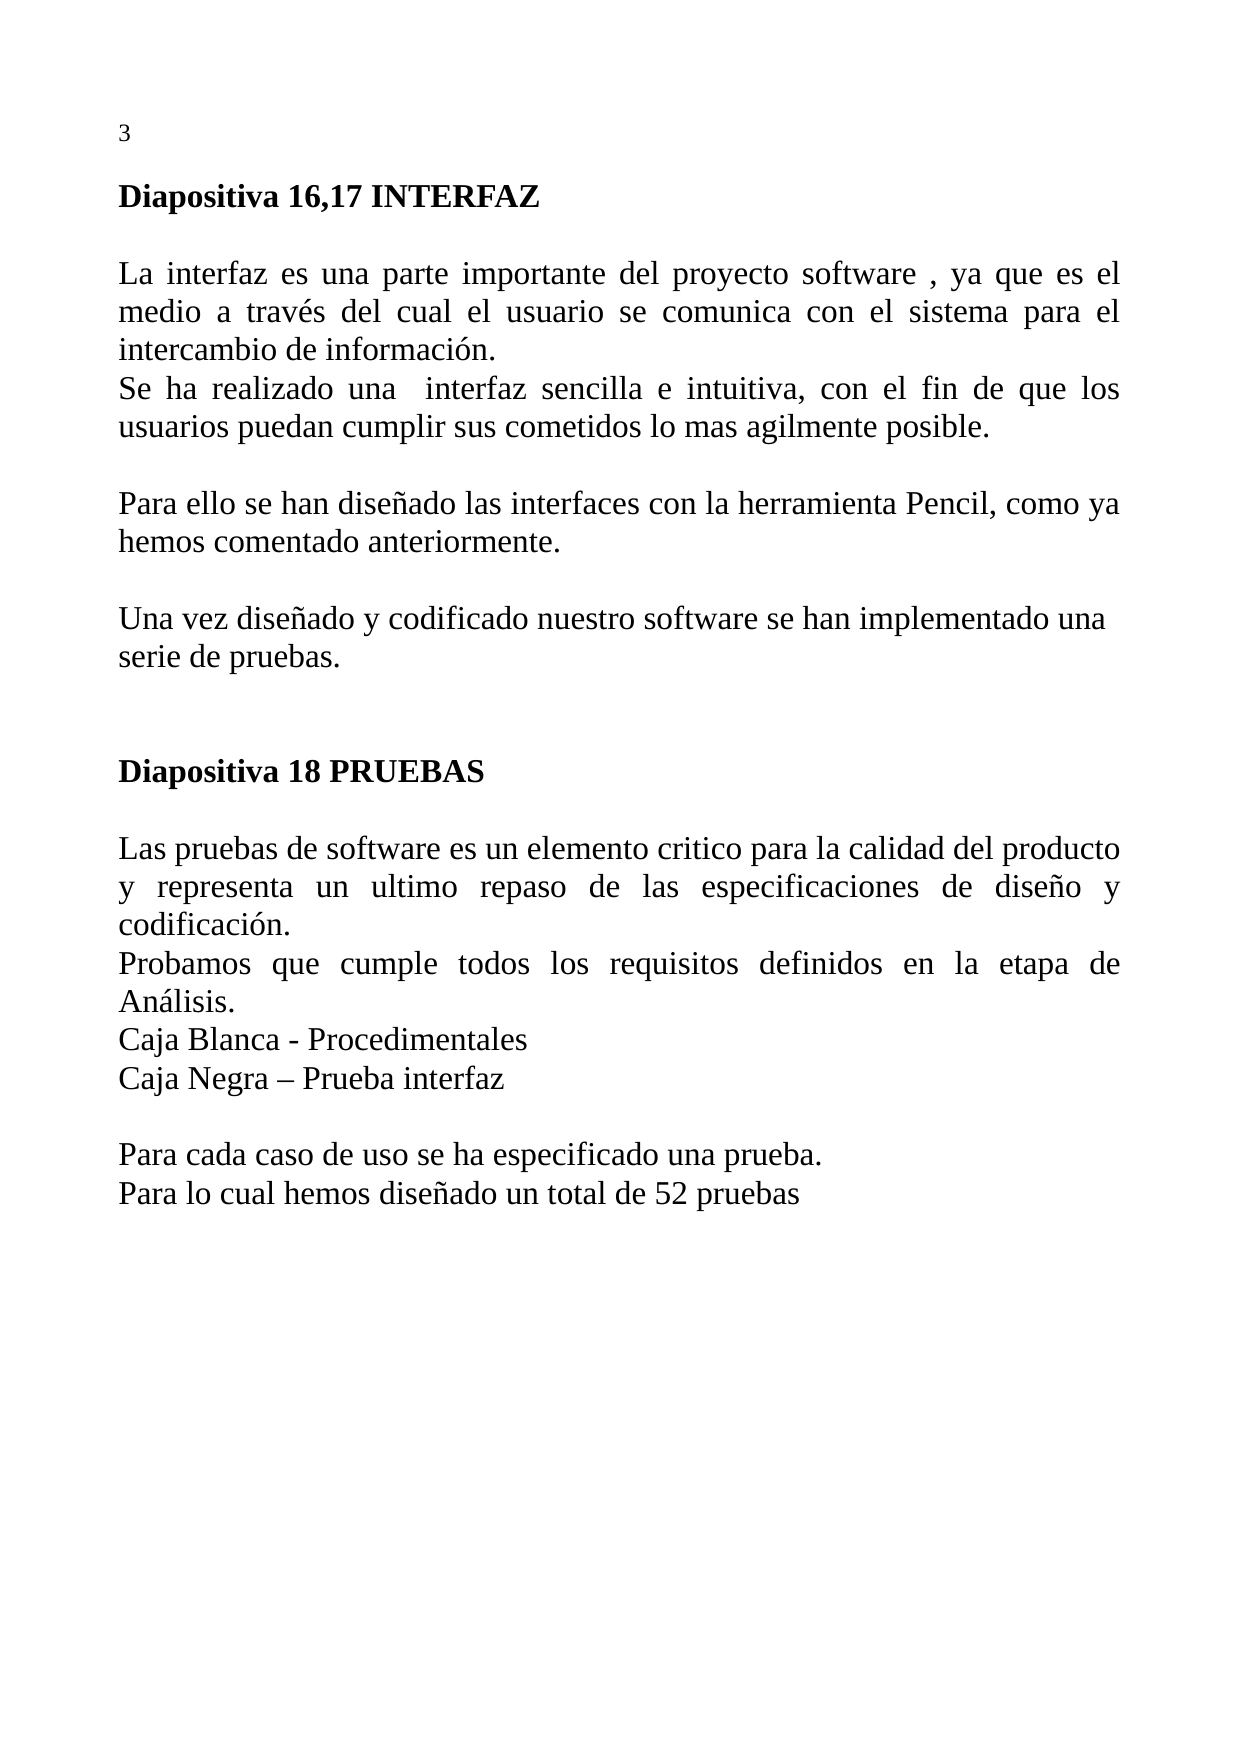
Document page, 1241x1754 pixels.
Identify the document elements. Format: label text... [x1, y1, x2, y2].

text Caja Blanca - Procedimentales [118, 1020, 1122, 1058]
text Las pruebas de software es un elemento critico para la calidad del producto y representa un ultimo repaso de las especificaciones de diseño y codificación. [118, 828, 1122, 943]
text Para lo cual hemos diseñado un total de 52 pruebas [118, 1173, 1122, 1211]
text Caja Negra – Prueba interfaz [118, 1058, 1122, 1096]
text Para cada caso de uso se ha especificado una prueba. [118, 1135, 1122, 1173]
text La interfaz es una parte importante del proyecto software , ya que es el medio a través del cual el usuario se comunica con el sistema para el intercambio de información. [118, 253, 1122, 368]
text Para ello se han diseñado las interfaces con la herramienta Pencil, como ya hemos comentado anteriormente. [118, 483, 1122, 560]
text Diapositiva 18 PRUEBAS [118, 751, 1122, 790]
text Diapositiva 16,17 INTERFAZ [118, 176, 1122, 215]
text Se ha realizado una interfaz sencilla e intuitiva, con el fin de que los usuarios puedan cumplir sus cometidos lo mas agilmente posible. [118, 368, 1122, 445]
text Una vez diseñado y codificado nuestro software se han implementado una serie de pruebas. [118, 598, 1122, 675]
text Probamos que cumple todos los requisitos definidos en la etapa de Análisis. [118, 943, 1122, 1020]
